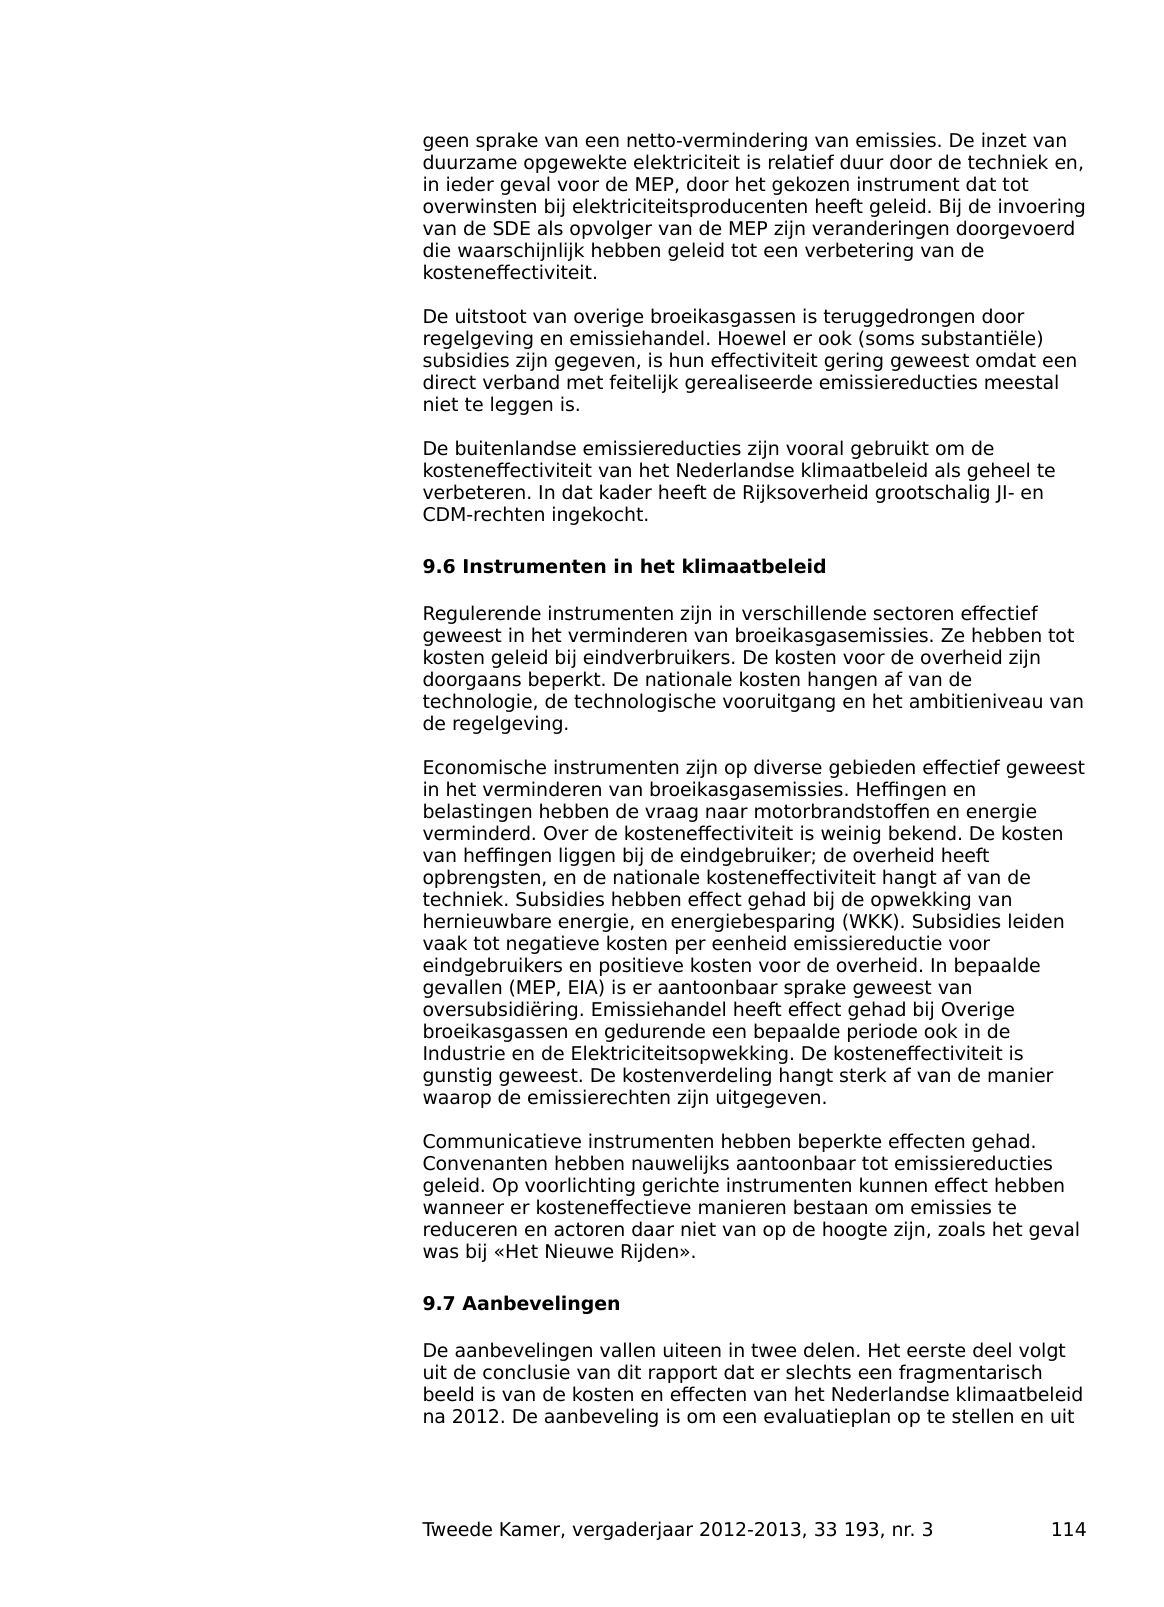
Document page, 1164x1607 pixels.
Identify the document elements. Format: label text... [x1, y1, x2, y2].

text De buitenlandse emissiereducties zijn vooral gebruikt om de kosteneffectiviteit van het Nederlandse klimaatbeleid als geheel te verbeteren. In dat kader heeft de Rijksoverheid grootschalig JI- en CDM-rechten ingekocht. [422, 438, 1087, 526]
text Economische instrumenten zijn op diverse gebieden effectief geweest in het verminderen van broeikasgasemissies. Heffingen en belastingen hebben de vraag naar motorbrandstoffen en energie verminderd. Over de kosteneffectiviteit is weinig bekend. De kosten van heffingen liggen bij de eindgebruiker; de overheid heeft opbrengsten, en de nationale kosteneffectiviteit hangt af van de techniek. Subsidies hebben effect gehad bij de opwekking van hernieuwbare energie, en energiebesparing (WKK). Subsidies leiden vaak tot negatieve kosten per eenheid emissiereductie voor eindgebruikers en positieve kosten voor de overheid. In bepaalde gevallen (MEP, EIA) is er aantoonbaar sprake geweest van oversubsidiëring. Emissiehandel heeft effect gehad bij Overige broeikasgassen en gedurende een bepaalde periode ook in de Industrie en de Elektriciteitsopwekking. De kosteneffectiviteit is gunstig geweest. De kostenverdeling hangt sterk af van de manier waarop de emissierechten zijn uitgegeven. [422, 757, 1087, 1109]
text De aanbevelingen vallen uiteen in twee delen. Het eerste deel volgt uit de conclusie van dit rapport dat er slechts een fragmentarisch beeld is van de kosten en effecten van het Nederlandse klimaatbeleid na 2012. De aanbeveling is om een evaluatieplan op te stellen en uit [422, 1340, 1087, 1428]
subtitle 9.6 Instrumenten in het klimaatbeleid [422, 556, 1087, 578]
text geen sprake van een netto-vermindering van emissies. De inzet van duurzame opgewekte elektriciteit is relatief duur door de techniek en, in ieder geval voor de MEP, door het gekozen instrument dat tot overwinsten bij elektriciteitsproducenten heeft geleid. Bij de invoering van de SDE als opvolger van de MEP zijn veranderingen doorgevoerd die waarschijnlijk hebben geleid tot een verbetering van de kosteneffectiviteit. [422, 130, 1087, 284]
text Communicatieve instrumenten hebben beperkte effecten gehad. Convenanten hebben nauwelijks aantoonbaar tot emissiereducties geleid. Op voorlichting gerichte instrumenten kunnen effect hebben wanneer er kosteneffectieve manieren bestaan om emissies te reduceren en actoren daar niet van op de hoogte zijn, zoals het geval was bij «Het Nieuwe Rijden». [422, 1131, 1087, 1263]
text Regulerende instrumenten zijn in verschillende sectoren effectief geweest in het verminderen van broeikasgasemissies. Ze hebben tot kosten geleid bij eindverbruikers. De kosten voor de overheid zijn doorgaans beperkt. De nationale kosten hangen af van de technologie, de technologische vooruitgang en het ambitieniveau van de regelgeving. [422, 603, 1087, 735]
subtitle 9.7 Aanbevelingen [422, 1293, 1087, 1315]
text De uitstoot van overige broeikasgassen is teruggedrongen door regelgeving en emissiehandel. Hoewel er ook (soms substantiële) subsidies zijn gegeven, is hun effectiviteit gering geweest omdat een direct verband met feitelijk gerealiseerde emissiereducties meestal niet te leggen is. [422, 306, 1087, 416]
